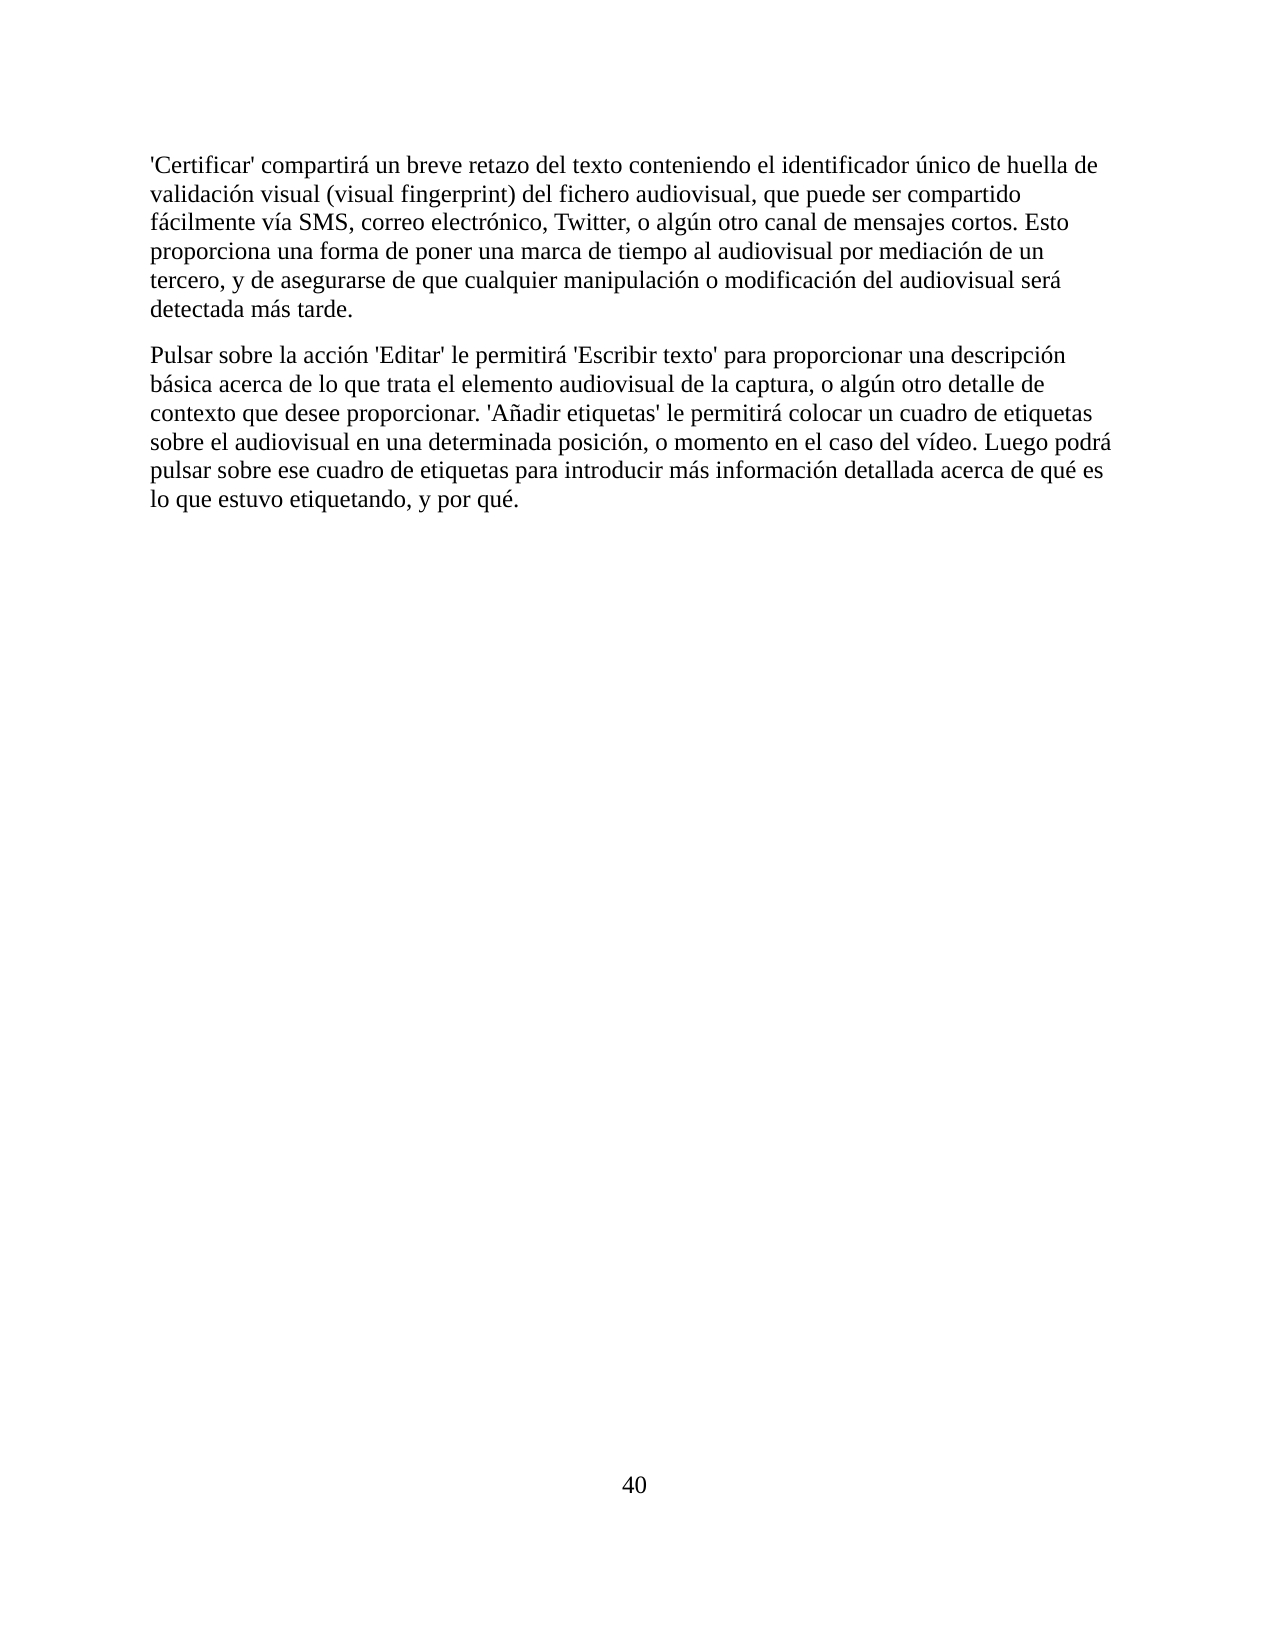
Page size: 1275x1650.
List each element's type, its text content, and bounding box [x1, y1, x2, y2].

text 'Certificar' compartirá un breve retazo del texto conteniendo el identificador único de huella de validación visual (visual fingerprint) del fichero audiovisual, que puede ser compartido fácilmente vía SMS, correo electrónico, Twitter, o algún otro canal de mensajes cortos. Esto proporciona una forma de poner una marca de tiempo al audiovisual por mediación de un tercero, y de asegurarse de que cualquier manipulación o modificación del audiovisual será detectada más tarde. [150, 150, 1125, 322]
text Pulsar sobre la acción 'Editar' le permitirá 'Escribir texto' para proporcionar una descripción básica acerca de lo que trata el elemento audiovisual de la captura, o algún otro detalle de contexto que desee proporcionar. 'Añadir etiquetas' le permitirá colocar un cuadro de etiquetas sobre el audiovisual en una determinada posición, o momento en el caso del vídeo. Luego podrá pulsar sobre ese cuadro de etiquetas para introducir más información detallada acerca de qué es lo que estuvo etiquetando, y por qué. [150, 340, 1125, 513]
